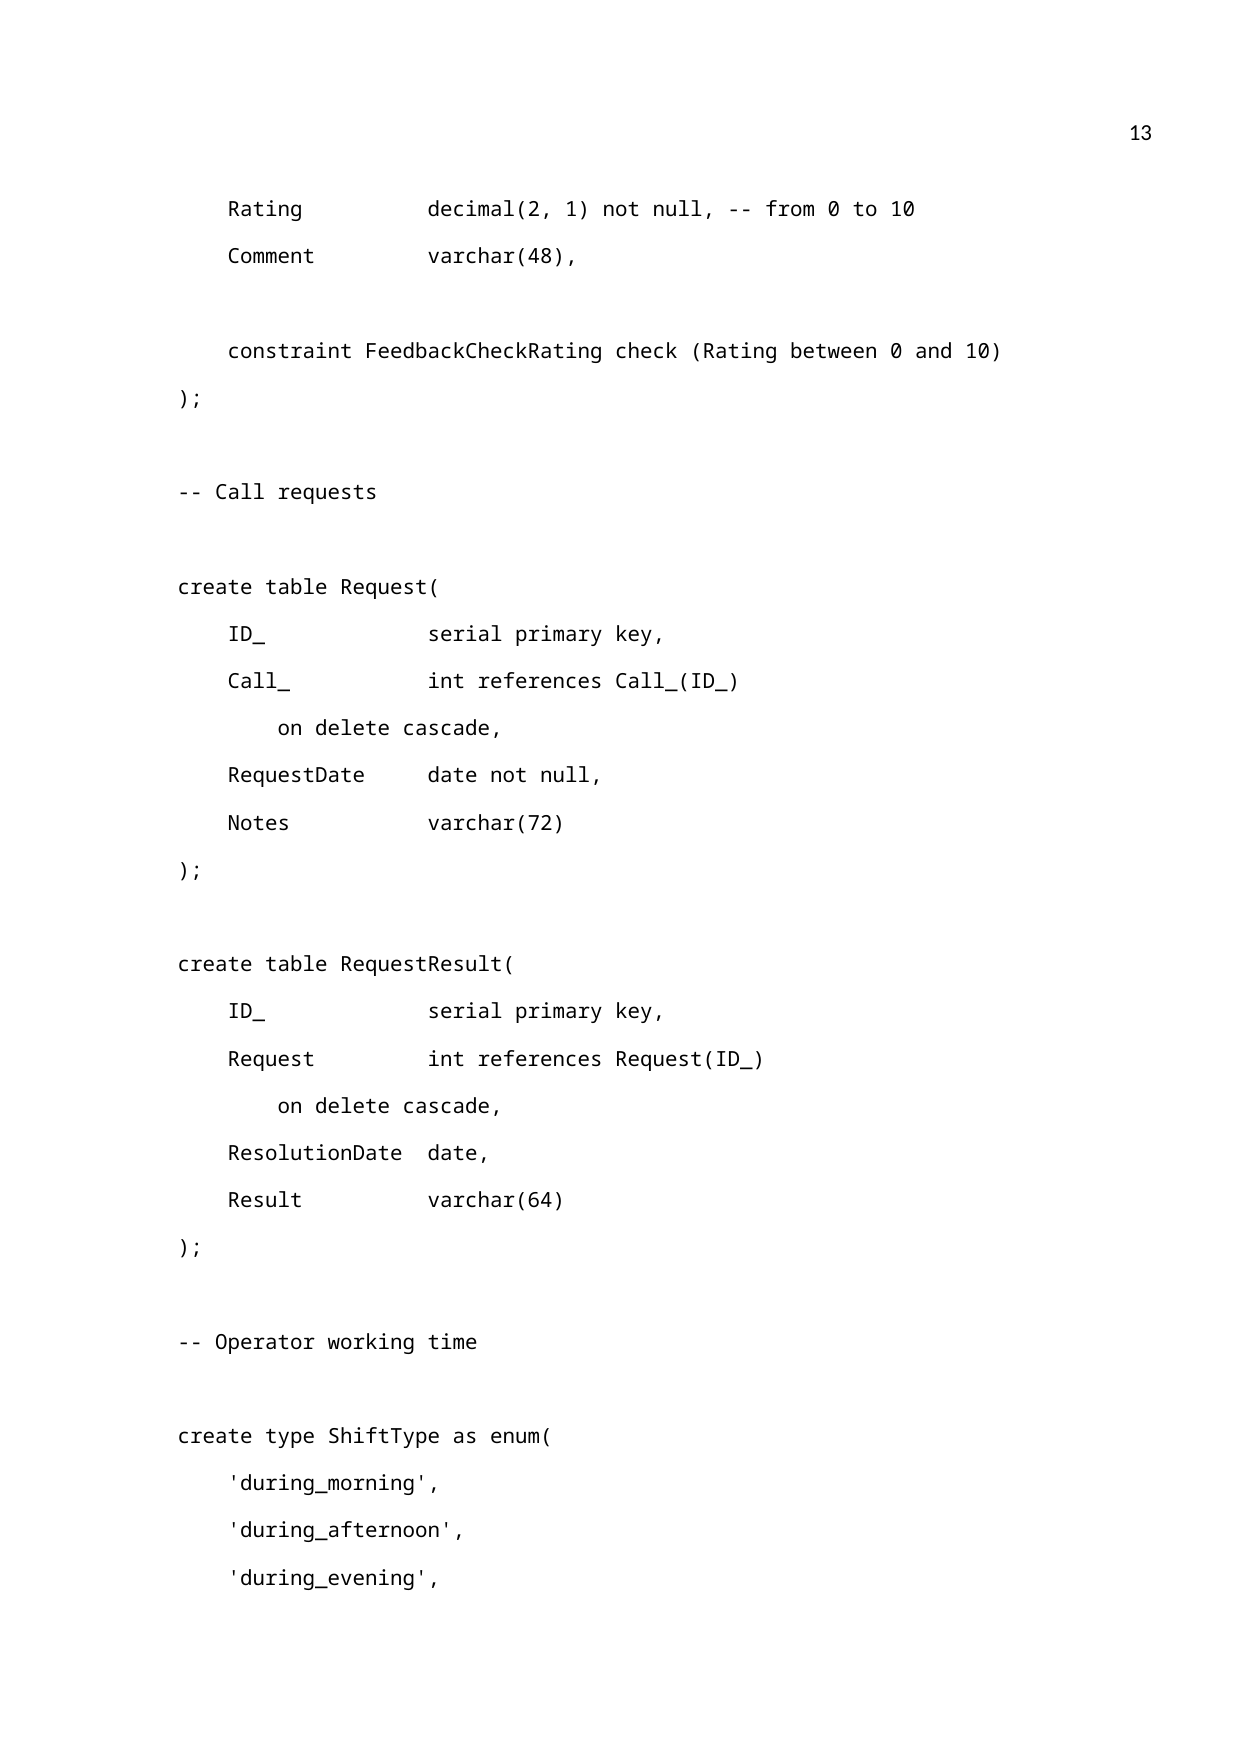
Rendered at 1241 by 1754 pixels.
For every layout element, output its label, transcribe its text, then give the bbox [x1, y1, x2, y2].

text Rating decimal(2, 1) not null, -- from 0 to 10 [177, 194, 1152, 223]
text 'during_morning', [177, 1468, 1152, 1497]
text Request int references Request(ID_) [177, 1044, 1152, 1072]
text on delete cascade, [177, 713, 1152, 742]
text Call_ int references Call_(ID_) [177, 666, 1152, 695]
text ); [177, 855, 1152, 883]
text constraint FeedbackCheckRating check (Rating between 0 and 10) [177, 336, 1152, 364]
text create type ShiftType as enum( [177, 1421, 1152, 1450]
text ID_ serial primary key, [177, 997, 1152, 1025]
text 'during_evening', [177, 1563, 1152, 1591]
text -- Operator working time [177, 1327, 1152, 1355]
text create table RequestResult( [177, 949, 1152, 978]
text ); [177, 1232, 1152, 1261]
text Result varchar(64) [177, 1185, 1152, 1214]
text create table Request( [177, 572, 1152, 600]
text Comment varchar(48), [177, 242, 1152, 270]
text ID_ serial primary key, [177, 619, 1152, 647]
text on delete cascade, [177, 1091, 1152, 1119]
text RequestDate date not null, [177, 761, 1152, 789]
text -- Call requests [177, 477, 1152, 506]
text Notes varchar(72) [177, 808, 1152, 836]
text 'during_afternoon', [177, 1516, 1152, 1544]
text ); [177, 383, 1152, 412]
text ResolutionDate date, [177, 1138, 1152, 1167]
